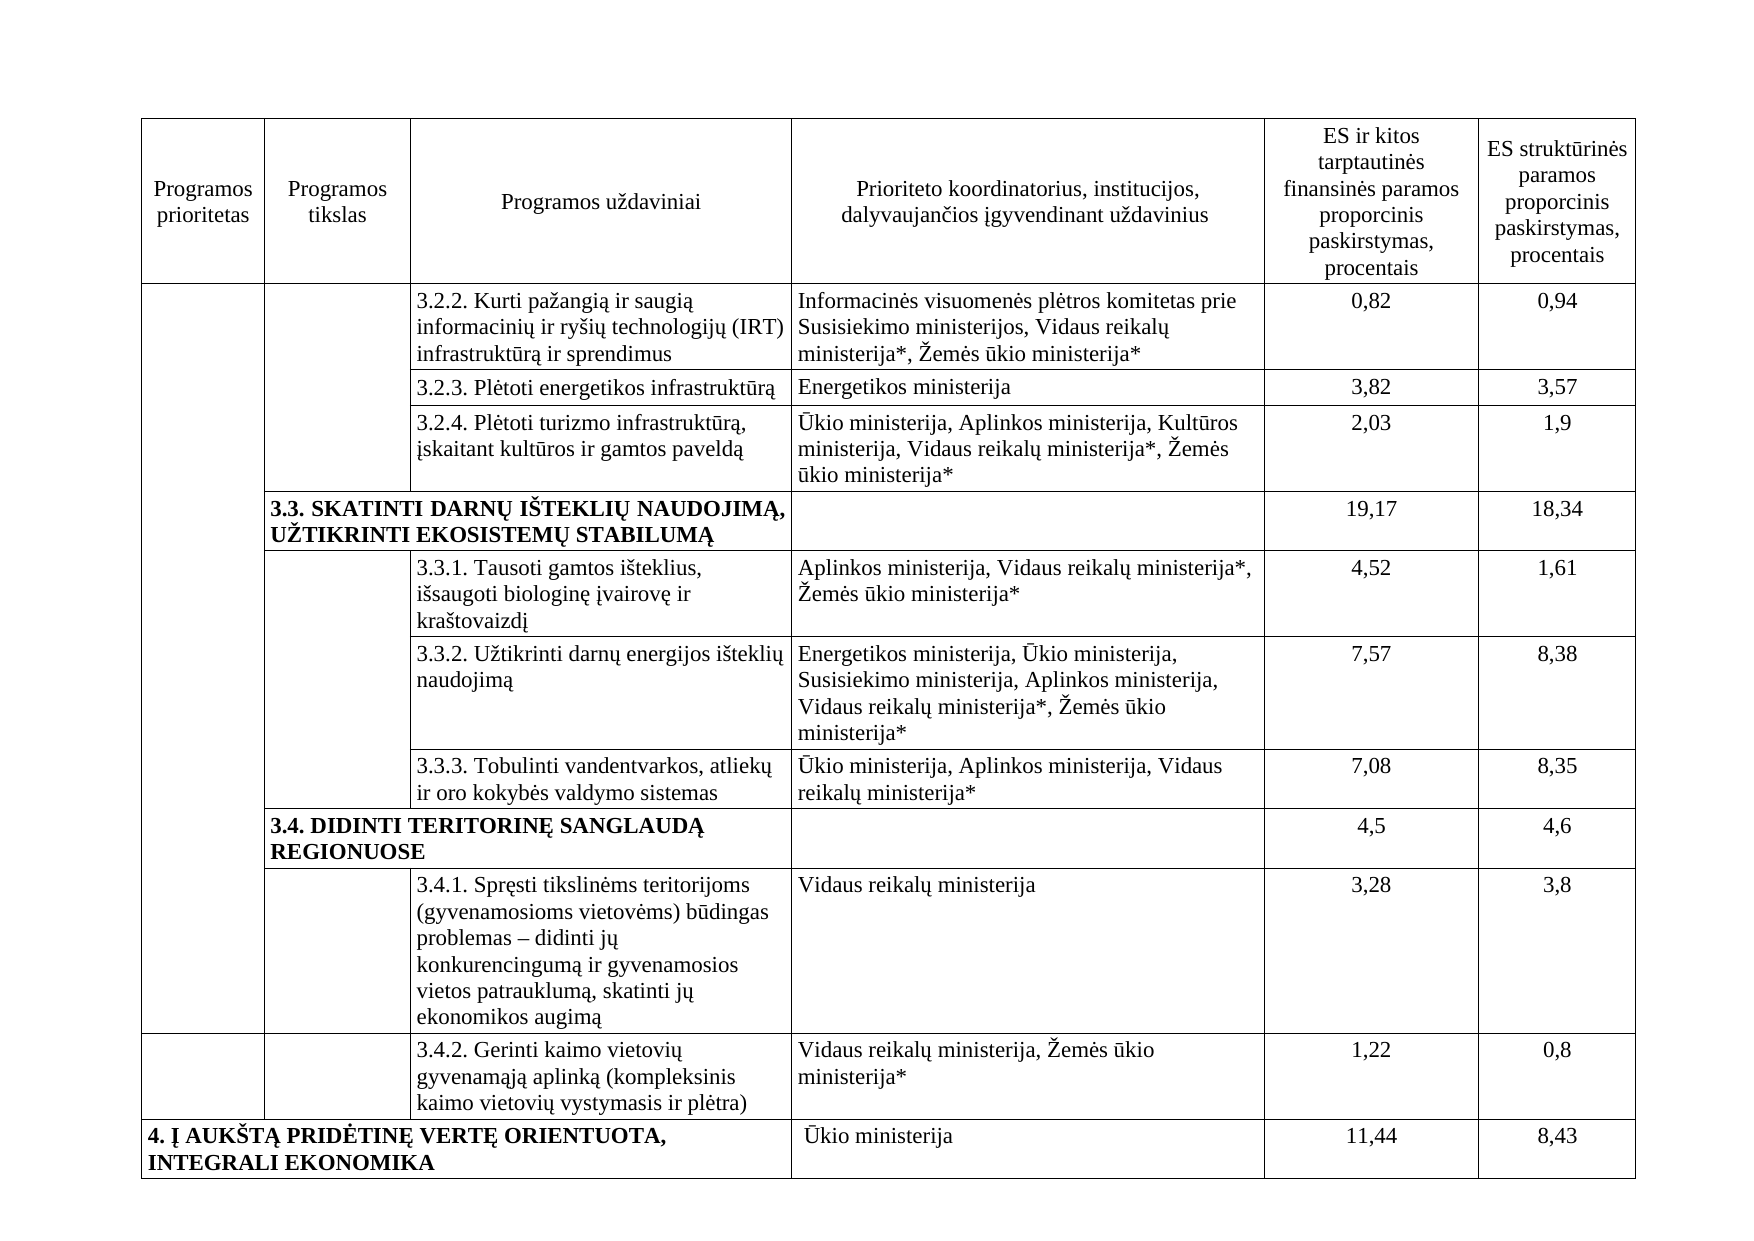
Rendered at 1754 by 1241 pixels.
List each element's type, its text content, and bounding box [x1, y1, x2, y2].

table_cell 8,35 [1479, 750, 1635, 808]
table_cell [142, 491, 264, 550]
table_cell 7,57 [1265, 637, 1478, 748]
table_cell [142, 868, 264, 1033]
table_cell 3.2.2. Kurti pažangią ir saugią informacinių ir ryšių technologijų (IRT) infrastruktūrą ir sprendimus [411, 284, 791, 369]
table_cell Aplinkos ministerija, Vidaus reikalų ministerija*, Žemės ūkio ministerija* [792, 551, 1264, 636]
table_cell 1,61 [1479, 551, 1635, 636]
table_cell 0,82 [1265, 284, 1478, 369]
table_cell Ūkio ministerija, Aplinkos ministerija, Vidaus reikalų ministerija* [792, 750, 1264, 808]
table_cell [792, 492, 1264, 550]
table_cell 8,43 [1479, 1120, 1635, 1178]
table_cell 0,8 [1479, 1034, 1635, 1118]
table_cell [142, 550, 264, 636]
table_cell 3.3. SKATINTI DARNŲ IŠTEKLIŲ NAUDOJIMĄ, UŽTIKRINTI EKOSISTEMŲ STABILUMĄ [265, 492, 791, 550]
table_cell 3.4. DIDINTI TERITORINĘ SANGLAUDĄ REGIONUOSE [265, 809, 791, 868]
table_cell 3.2.3. Plėtoti energetikos infrastruktūrą [411, 370, 791, 405]
table_cell 4. Į AUKŠTĄ PRIDĖTINĘ VERTĘ ORIENTUOTA, INTEGRALI EKONOMIKA [142, 1120, 791, 1178]
table_cell [142, 284, 264, 369]
table_cell 4,5 [1265, 809, 1478, 868]
table_cell [265, 749, 410, 808]
table_cell 3,8 [1479, 869, 1635, 1033]
table_cell 4,52 [1265, 551, 1478, 636]
table_header Prioriteto koordinatorius, institucijos, dalyvaujančios įgyvendinant uždavinius [792, 119, 1264, 283]
table_cell [265, 869, 410, 1033]
table_header Programos prioritetas [142, 119, 264, 283]
table_cell [142, 636, 264, 748]
table_cell 1,9 [1479, 406, 1635, 491]
table_cell Energetikos ministerija, Ūkio ministerija, Susisiekimo ministerija, Aplinkos ministerija, Vidaus reikalų ministerija*, Žemės ūkio ministerija* [792, 637, 1264, 748]
table_cell 3.4.1. Spręsti tikslinėms teritorijoms (gyvenamosioms vietovėms) būdingas problemas – didinti jų konkurencingumą ir gyvenamosios vietos patrauklumą, skatinti jų ekonomikos augimą [411, 869, 791, 1033]
table_cell 3,57 [1479, 370, 1635, 405]
table_cell 1,22 [1265, 1034, 1478, 1118]
table_cell [265, 636, 410, 748]
table_cell 8,38 [1479, 637, 1635, 748]
table_cell [142, 369, 264, 405]
table_cell Energetikos ministerija [792, 370, 1264, 405]
table_cell 3,28 [1265, 869, 1478, 1033]
table_cell 7,08 [1265, 750, 1478, 808]
table_header ES struktūrinės paramos proporcinis paskirstymas, procentais [1479, 119, 1635, 283]
table_cell Ūkio ministerija [792, 1120, 1264, 1178]
table_cell 3.3.3. Tobulinti vandentvarkos, atliekų ir oro kokybės valdymo sistemas [411, 750, 791, 808]
table_cell Vidaus reikalų ministerija [792, 869, 1264, 1033]
table_cell [792, 809, 1264, 868]
table_cell Vidaus reikalų ministerija, Žemės ūkio ministerija* [792, 1034, 1264, 1118]
table_cell 2,03 [1265, 406, 1478, 491]
table_cell [265, 551, 410, 636]
table_cell [142, 808, 264, 868]
table_cell 0,94 [1479, 284, 1635, 369]
table_cell 3.2.4. Plėtoti turizmo infrastruktūrą, įskaitant kultūros ir gamtos paveldą [411, 406, 791, 491]
table_header Programos tikslas [265, 119, 410, 283]
table_cell [265, 284, 410, 369]
table_cell 3,82 [1265, 370, 1478, 405]
table_header Programos uždaviniai [411, 119, 791, 283]
table_cell [142, 749, 264, 808]
table_cell 11,44 [1265, 1120, 1478, 1178]
table_cell 4,6 [1479, 809, 1635, 868]
table_cell 18,34 [1479, 492, 1635, 550]
table_cell [265, 369, 410, 405]
table_cell 3.3.2. Užtikrinti darnų energijos išteklių naudojimą [411, 637, 791, 748]
table_header ES ir kitos tarptautinės finansinės paramos proporcinis paskirstymas, procentais [1265, 119, 1478, 283]
table_cell 3.3.1. Tausoti gamtos išteklius, išsaugoti biologinę įvairovę ir kraštovaizdį [411, 551, 791, 636]
table_cell [142, 405, 264, 491]
table_cell [265, 1034, 410, 1118]
table_cell 3.4.2. Gerinti kaimo vietovių gyvenamąją aplinką (kompleksinis kaimo vietovių vystymasis ir plėtra) [411, 1034, 791, 1118]
table_cell [142, 1034, 264, 1118]
table_cell Ūkio ministerija, Aplinkos ministerija, Kultūros ministerija, Vidaus reikalų ministerija*, Žemės ūkio ministerija* [792, 406, 1264, 491]
table_cell [265, 405, 410, 491]
table_cell 19,17 [1265, 492, 1478, 550]
table_cell Informacinės visuomenės plėtros komitetas prie Susisiekimo ministerijos, Vidaus reikalų ministerija*, Žemės ūkio ministerija* [792, 284, 1264, 369]
